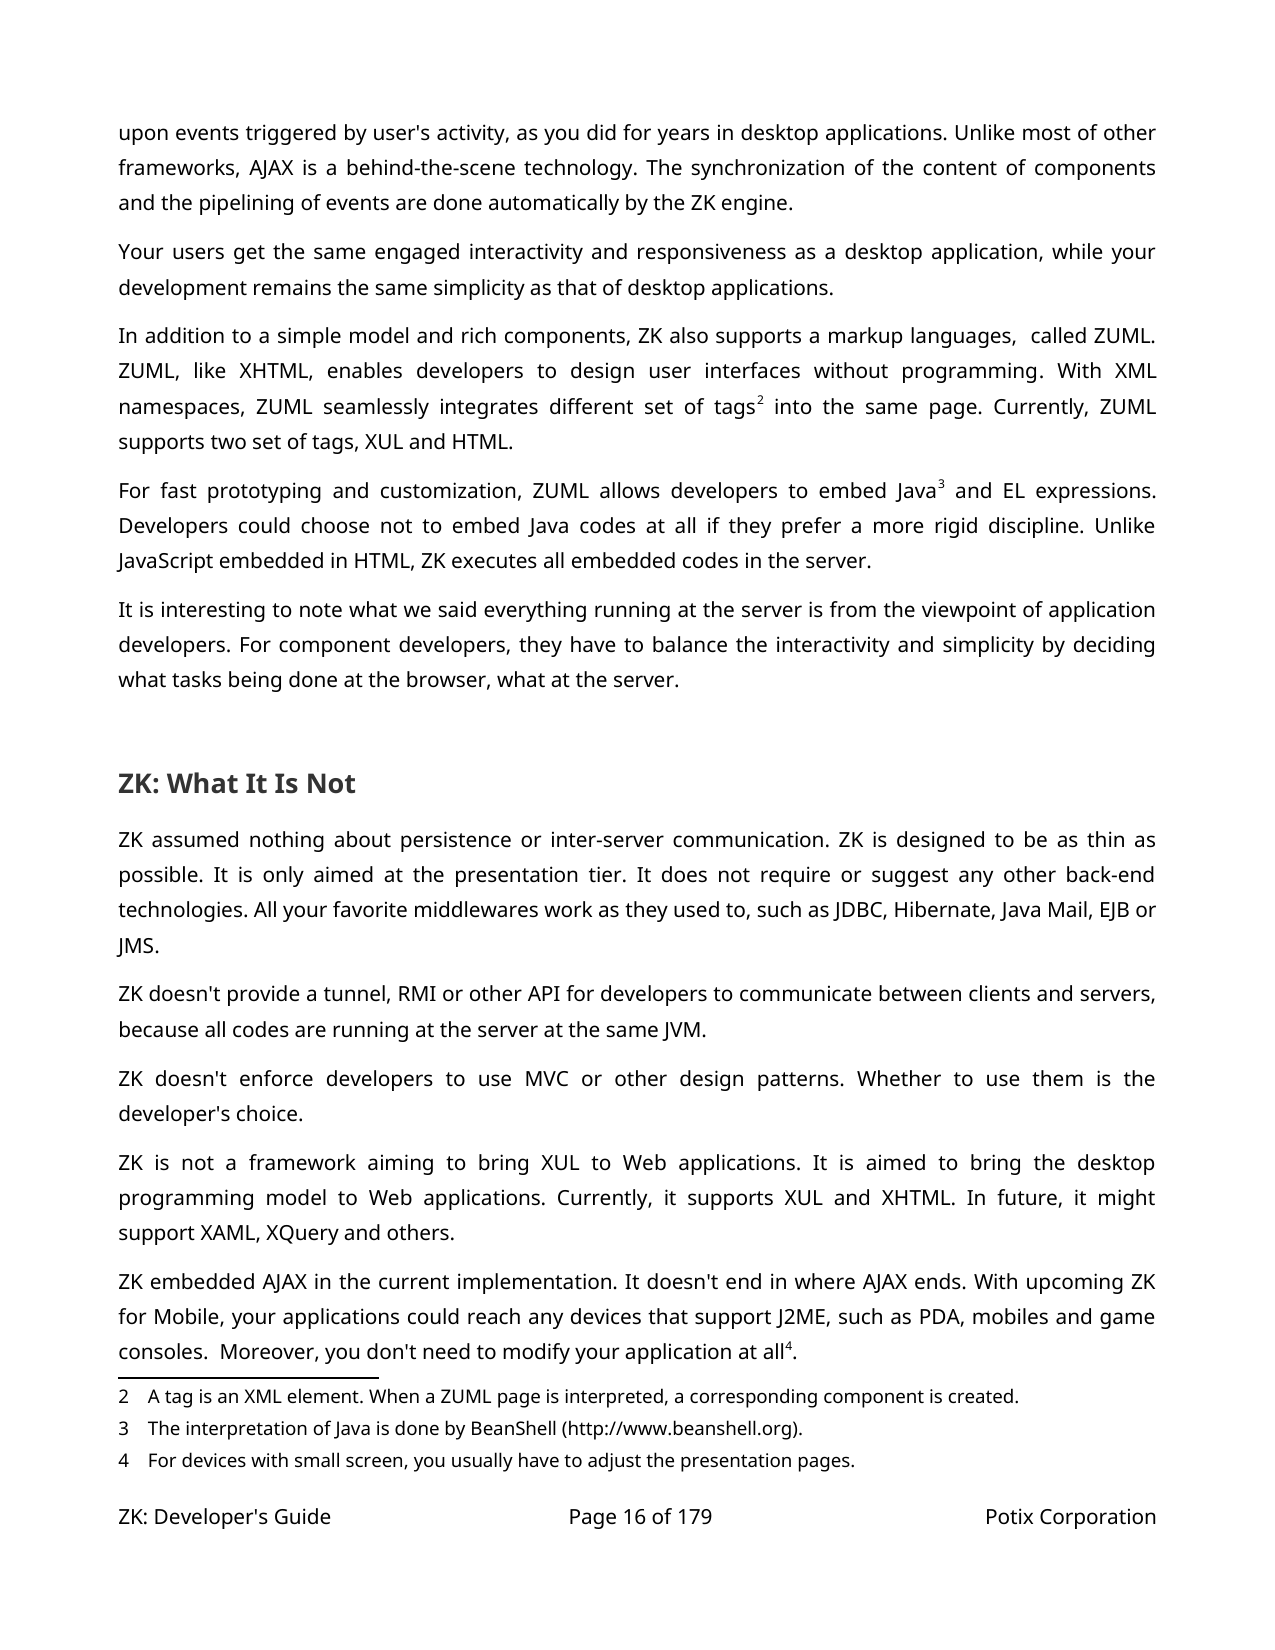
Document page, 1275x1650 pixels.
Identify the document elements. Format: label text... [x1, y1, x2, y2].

text upon events triggered by user's activity, as you did for years in desktop applications. Unlike most of other frameworks, AJAX is a behind-the-scene technology. The synchronization of the content of components and the pipelining of events are done automatically by the ZK engine. [118, 118, 1157, 217]
text Your users get the same engaged interactivity and responsiveness as a desktop application, while your development remains the same simplicity as that of desktop applications. [118, 237, 1157, 301]
text ZK is not a framework aiming to bring XUL to Web applications. It is aimed to bring the desktop programming model to Web applications. Currently, it supports XUL and XHTML. In future, it might support XAML, XQuery and others. [118, 1148, 1157, 1246]
text In addition to a simple model and rich components, ZK also supports a markup languages, called ZUML. ZUML, like XHTML, enables developers to design user interfaces without programming. With XML namespaces, ZUML seamlessly integrates different set of tags into the same page. Currently, ZUML supports two set of tags, XUL and HTML. [118, 321, 1157, 455]
text A tag is an XML element. When a ZUML page is interpreted, a corresponding component is created. [118, 1384, 1157, 1409]
text For devices with small screen, you usually have to adjust the presentation pages. [118, 1447, 1157, 1473]
text It is interesting to note what we said everything running at the server is from the viewpoint of application developers. For component developers, they have to balance the interactivity and simplicity by deciding what tasks being done at the browser, what at the server. [118, 595, 1157, 694]
text ZK doesn't provide a tunnel, RMI or other API for developers to communicate between clients and servers, because all codes are running at the server at the same JVM. [118, 979, 1157, 1043]
text The interpretation of Java is done by BeanShell (http://www.beanshell.org). [118, 1416, 1157, 1441]
text For fast prototyping and customization, ZUML allows developers to embed Java and EL expressions. Developers could choose not to embed Java codes at all if they prefer a more rigid discipline. Unlike JavaScript embedded in HTML, ZK executes all embedded codes in the server. [118, 476, 1157, 574]
text ZK assumed nothing about persistence or inter-server communication. ZK is designed to be as thin as possible. It is only aimed at the presentation tier. It does not require or suggest any other back-end technologies. All your favorite middlewares work as they used to, such as JDBC, Hibernate, Java Mail, EJB or JMS. [118, 825, 1157, 959]
subtitle ZK: What It Is Not [118, 765, 1157, 801]
text ZK embedded AJAX in the current implementation. It doesn't end in where AJAX ends. With upcoming ZK for Mobile, your applications could reach any devices that support J2ME, such as PDA, mobiles and game consoles. Moreover, you don't need to modify your application at all. [118, 1267, 1157, 1366]
text ZK doesn't enforce developers to use MVC or other design patterns. Whether to use them is the developer's choice. [118, 1064, 1157, 1127]
